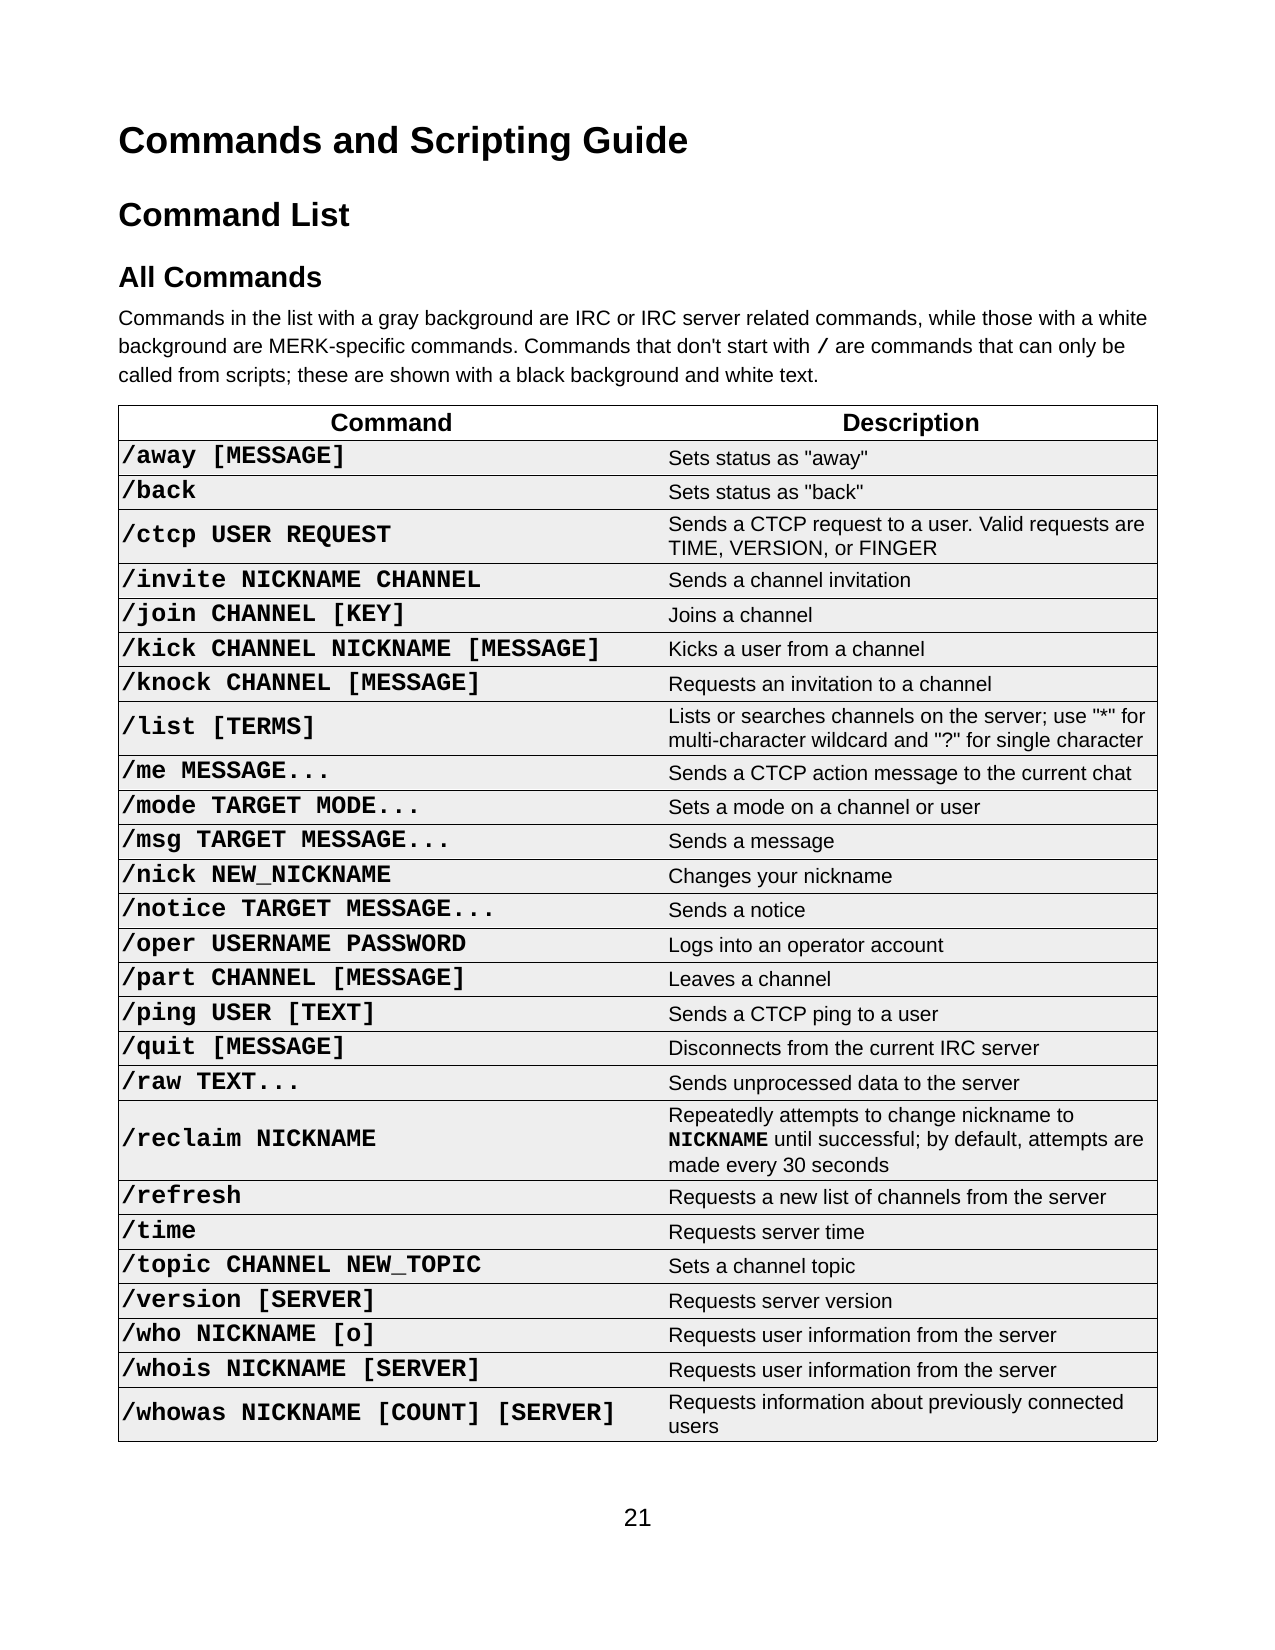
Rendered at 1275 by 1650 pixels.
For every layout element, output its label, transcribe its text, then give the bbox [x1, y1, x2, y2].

table_cell /join CHANNEL [KEY] [119, 599, 665, 632]
table_cell /whowas NICKNAME [COUNT] [SERVER] [119, 1388, 665, 1441]
table_cell Requests information about previously connected users [665, 1388, 1157, 1441]
table_cell Requests server version [665, 1284, 1157, 1318]
text Commands in the list with a gray background are IRC or IRC server related commands, while those with a white background are MERK-specific commands. Commands that don't start with / are commands that can only be called from scripts; these are shown with a black background and white text. [118, 306, 1157, 387]
table_cell /oper USERNAME PASSWORD [119, 929, 665, 962]
table_cell /away [MESSAGE] [119, 441, 665, 474]
table_cell Repeatedly attempts to change nickname to NICKNAME until successful; by default, attempts are made every 30 seconds [665, 1101, 1157, 1180]
table_cell /version [SERVER] [119, 1284, 665, 1318]
table_cell /raw TEXT... [119, 1066, 665, 1100]
table_cell /ping USER [TEXT] [119, 997, 665, 1031]
table_cell Disconnects from the current IRC server [665, 1032, 1157, 1065]
table_cell Requests a new list of channels from the server [665, 1181, 1157, 1214]
table_cell Requests user information from the server [665, 1319, 1157, 1352]
table_header Description [665, 406, 1157, 440]
table_cell Changes your nickname [665, 860, 1157, 893]
table_cell /kick CHANNEL NICKNAME [MESSAGE] [119, 633, 665, 666]
table_cell Sets a mode on a channel or user [665, 791, 1157, 824]
table_cell Sends a channel invitation [665, 564, 1157, 597]
table_cell /back [119, 476, 665, 509]
table_cell /reclaim NICKNAME [119, 1101, 665, 1180]
table_cell /list [TERMS] [119, 702, 665, 755]
table_cell /mode TARGET MODE... [119, 791, 665, 824]
table_cell Sends a notice [665, 894, 1157, 927]
table_cell Joins a channel [665, 599, 1157, 632]
table_cell Sends a CTCP ping to a user [665, 997, 1157, 1031]
table_cell /who NICKNAME [o] [119, 1319, 665, 1352]
table_cell /part CHANNEL [MESSAGE] [119, 963, 665, 996]
subtitle Commands and Scripting Guide [118, 118, 1157, 161]
table_cell Sets a channel topic [665, 1250, 1157, 1283]
table_cell /whois NICKNAME [SERVER] [119, 1353, 665, 1387]
table_cell Sends a CTCP action message to the current chat [665, 756, 1157, 789]
table_cell Lists or searches channels on the server; use "*" for multi-character wildcard and "?" for single character [665, 702, 1157, 755]
table_cell /me MESSAGE... [119, 756, 665, 789]
table_cell Sets status as "away" [665, 441, 1157, 474]
table_cell /msg TARGET MESSAGE... [119, 825, 665, 858]
table_cell Requests server time [665, 1215, 1157, 1249]
table_cell /knock CHANNEL [MESSAGE] [119, 667, 665, 701]
table_cell Kicks a user from a channel [665, 633, 1157, 666]
table_cell Sends a CTCP request to a user. Valid requests are TIME, VERSION, or FINGER [665, 510, 1157, 563]
table_cell Sets status as "back" [665, 476, 1157, 509]
table_cell /invite NICKNAME CHANNEL [119, 564, 665, 597]
subtitle Command List [118, 194, 1157, 233]
table_cell /notice TARGET MESSAGE... [119, 894, 665, 927]
table_cell Sends a message [665, 825, 1157, 858]
table_cell /ctcp USER REQUEST [119, 510, 665, 563]
table_cell /quit [MESSAGE] [119, 1032, 665, 1065]
table_cell Logs into an operator account [665, 929, 1157, 962]
table_cell /nick NEW_NICKNAME [119, 860, 665, 893]
table_cell /refresh [119, 1181, 665, 1214]
table_cell /topic CHANNEL NEW_TOPIC [119, 1250, 665, 1283]
table_cell Requests user information from the server [665, 1353, 1157, 1387]
table_cell Sends unprocessed data to the server [665, 1066, 1157, 1100]
table_cell Leaves a channel [665, 963, 1157, 996]
table_header Command [119, 406, 665, 440]
subtitle All Commands [118, 260, 1157, 294]
table_cell /time [119, 1215, 665, 1249]
table_cell Requests an invitation to a channel [665, 667, 1157, 701]
